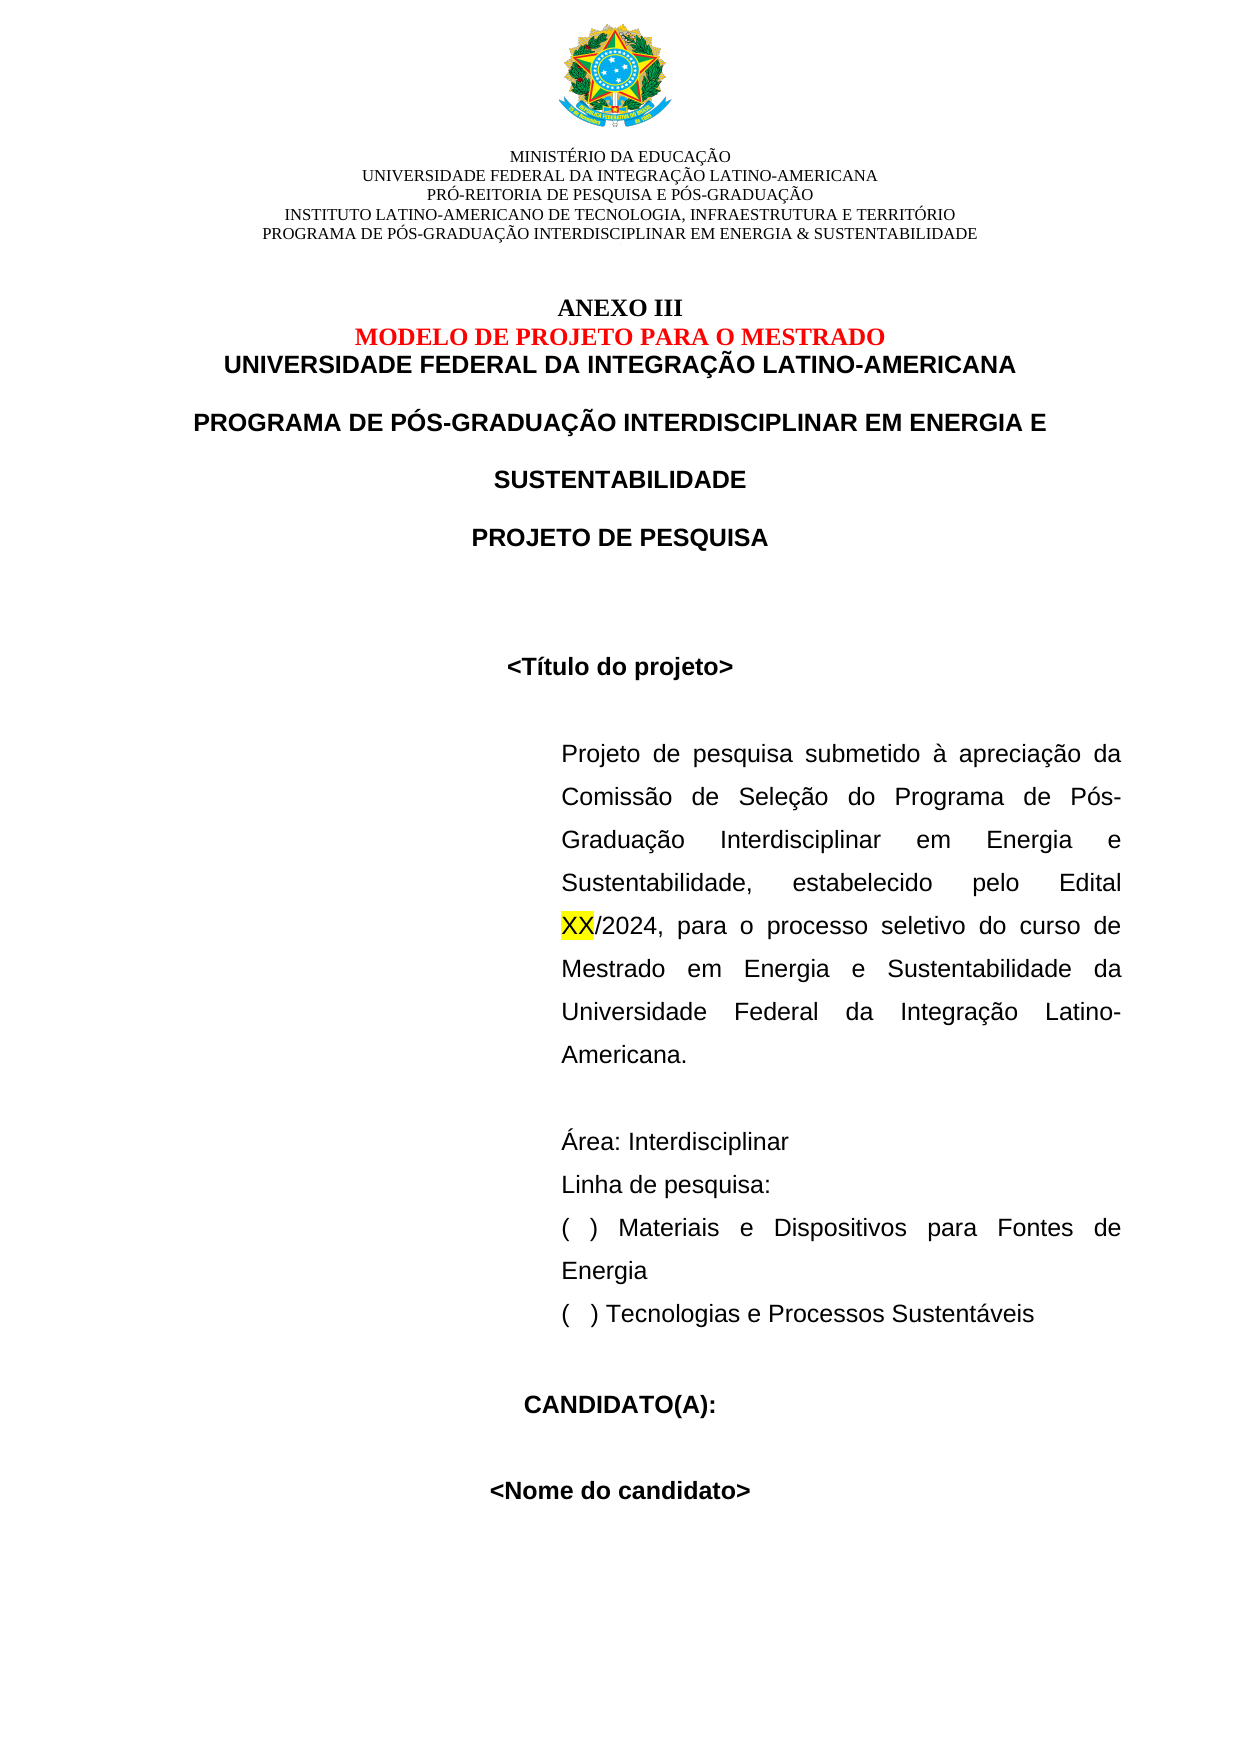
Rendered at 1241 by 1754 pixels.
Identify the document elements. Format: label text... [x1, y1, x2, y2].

text UNIVERSIDADE FEDERAL DA INTEGRAÇÃO LATINO-AMERICANA [118, 351, 1122, 379]
text PROJETO DE PESQUISA [118, 523, 1122, 552]
picture [638, 106, 651, 114]
text Projeto de pesquisa submetido à apreciação da Comissão de Seleção do Programa de Pós-Graduação Interdisciplinar em Energia e Sustentabilidade, estabelecido pelo Edital XX/2024, para o processo seletivo do curso de Mestrado em Energia e Sustentabilidade da Universidade Federal da Integração Latino-Americana. [561, 739, 1122, 1069]
text PROGRAMA DE PÓS-GRADUAÇÃO INTERDISCIPLINAR EM ENERGIA E SUSTENTABILIDADE [118, 408, 1122, 494]
text ANEXO III [118, 293, 1122, 322]
picture [558, 24, 672, 127]
text ( ) Tecnologias e Processos Sustentáveis [561, 1299, 1122, 1328]
text Linha de pesquisa: [561, 1170, 1122, 1199]
text ( ) Materiais e Dispositivos para Fontes de Energia [561, 1213, 1122, 1285]
text CANDIDATO(A): [118, 1390, 1122, 1419]
picture [643, 113, 651, 119]
text MODELO DE PROJETO PARA O MESTRADO [118, 322, 1122, 351]
text <Título do projeto> [118, 652, 1122, 681]
text Área: Interdisciplinar [561, 1127, 1122, 1156]
text <Nome do candidato> [118, 1476, 1122, 1505]
